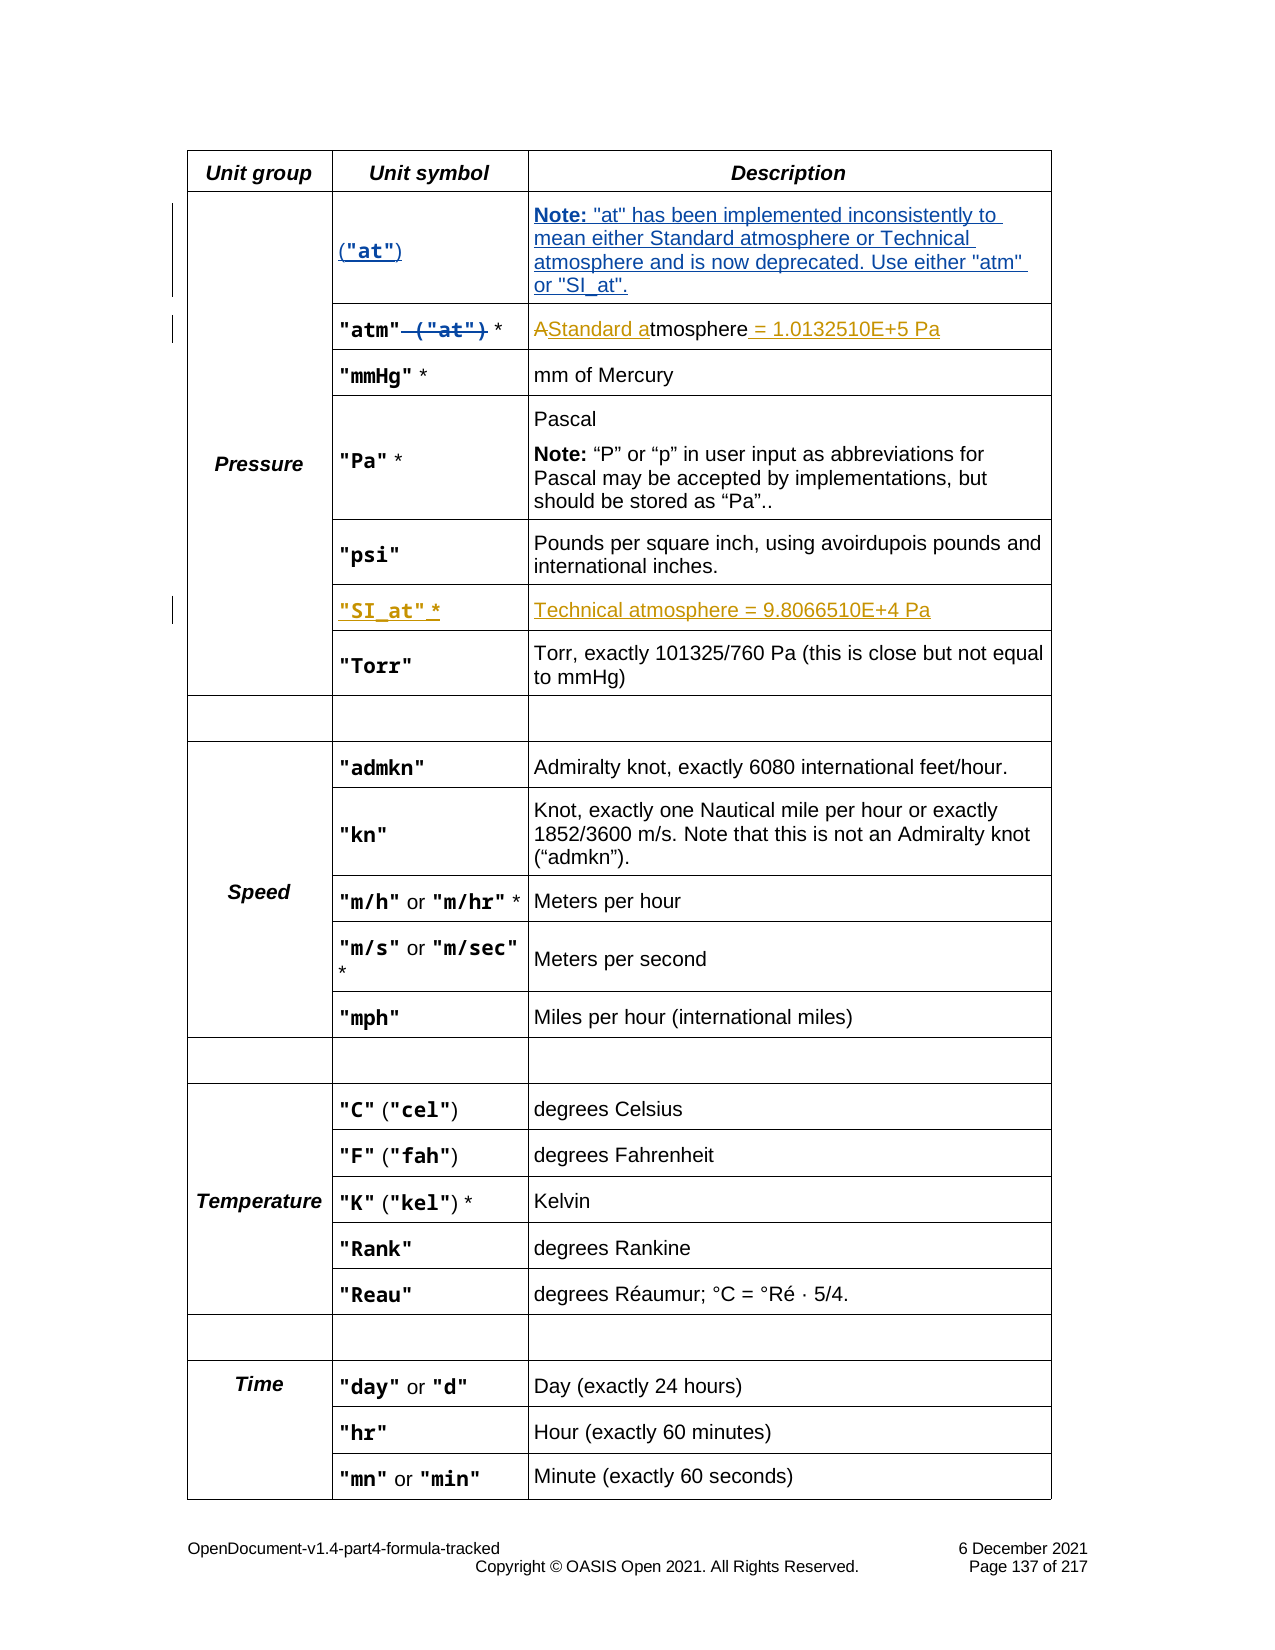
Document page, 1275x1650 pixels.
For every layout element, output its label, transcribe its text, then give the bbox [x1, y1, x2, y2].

table_cell [188, 1315, 332, 1360]
table_cell [529, 1315, 1051, 1360]
table_header Unit group [188, 151, 332, 191]
table_cell Time [188, 1361, 332, 1498]
table_cell "C" ("cel") [333, 1084, 528, 1129]
table_cell Note: "at" has been implemented inconsistently to mean either Standard atmosphere or Technical atmosphere and is now deprecated. Use either "atm" or "SI_at". [529, 192, 1051, 303]
table_cell "psi" [333, 520, 528, 584]
table_cell "day" or "d" [333, 1361, 528, 1406]
table_cell Pressure [188, 192, 332, 694]
table_cell "admkn" [333, 742, 528, 787]
table_cell degrees Fahrenheit [529, 1130, 1051, 1176]
table_cell Standard atmosphere = 1.0132510E+5 Pa [529, 304, 1051, 349]
table_cell "Rank" [333, 1223, 528, 1268]
table_cell "Torr" [333, 631, 528, 694]
table_cell degrees Rankine [529, 1223, 1051, 1268]
table_cell Admiralty knot, exactly 6080 international feet/hour. [529, 742, 1051, 787]
table_cell "mph" [333, 992, 528, 1037]
table_cell ("at") [333, 192, 528, 303]
table_cell [333, 1315, 528, 1360]
table_cell Knot, exactly one Nautical mile per hour or exactly 1852/3600 m/s. Note that this is not an Admiralty knot (“admkn”). [529, 788, 1051, 875]
table_cell Technical atmosphere = 9.8066510E+4 Pa [529, 585, 1051, 630]
table_cell Minute (exactly 60 seconds) [529, 1454, 1051, 1498]
table_cell "K" ("kel") * [333, 1177, 528, 1222]
table_cell Hour (exactly 60 minutes) [529, 1407, 1051, 1452]
table_cell Miles per hour (international miles) [529, 992, 1051, 1037]
table_cell degrees Celsius [529, 1084, 1051, 1129]
table_cell Temperature [188, 1084, 332, 1314]
table_cell Meters per hour [529, 876, 1051, 921]
table_cell "Pa" * [333, 396, 528, 519]
table_cell Meters per second [529, 922, 1051, 991]
table_cell "kn" [333, 788, 528, 875]
table_cell "F" ("fah") [333, 1130, 528, 1176]
table_cell Kelvin [529, 1177, 1051, 1222]
table_cell Speed [188, 742, 332, 1037]
table_cell [188, 1038, 332, 1083]
table_cell "mn" or "min" [333, 1454, 528, 1498]
table_cell [529, 696, 1051, 741]
table_cell "atm" * [333, 304, 528, 349]
table_cell Pascal Note: “P” or “p” in user input as abbreviations for Pascal may be accepted by implementations, but should be stored as “Pa”.. [529, 396, 1051, 519]
table_cell Torr, exactly 101325/760 Pa (this is close but not equal to mmHg) [529, 631, 1051, 694]
table_cell "hr" [333, 1407, 528, 1452]
table_cell degrees Réaumur; °C = °Ré · 5/4. [529, 1269, 1051, 1314]
table_header Description [529, 151, 1051, 191]
table_header Unit symbol [333, 151, 528, 191]
table_cell [188, 696, 332, 741]
table_cell mm of Mercury [529, 350, 1051, 395]
table_cell "m/h" or "m/hr" * [333, 876, 528, 921]
table_cell "SI_at" * [333, 585, 528, 630]
table_cell "Reau" [333, 1269, 528, 1314]
table_cell Day (exactly 24 hours) [529, 1361, 1051, 1406]
table_cell [333, 696, 528, 741]
table_cell "mmHg" * [333, 350, 528, 395]
table_cell [333, 1038, 528, 1083]
table_cell Pounds per square inch, using avoirdupois pounds and international inches. [529, 520, 1051, 584]
table_cell [529, 1038, 1051, 1083]
table_cell "m/s" or "m/sec" * [333, 922, 528, 991]
